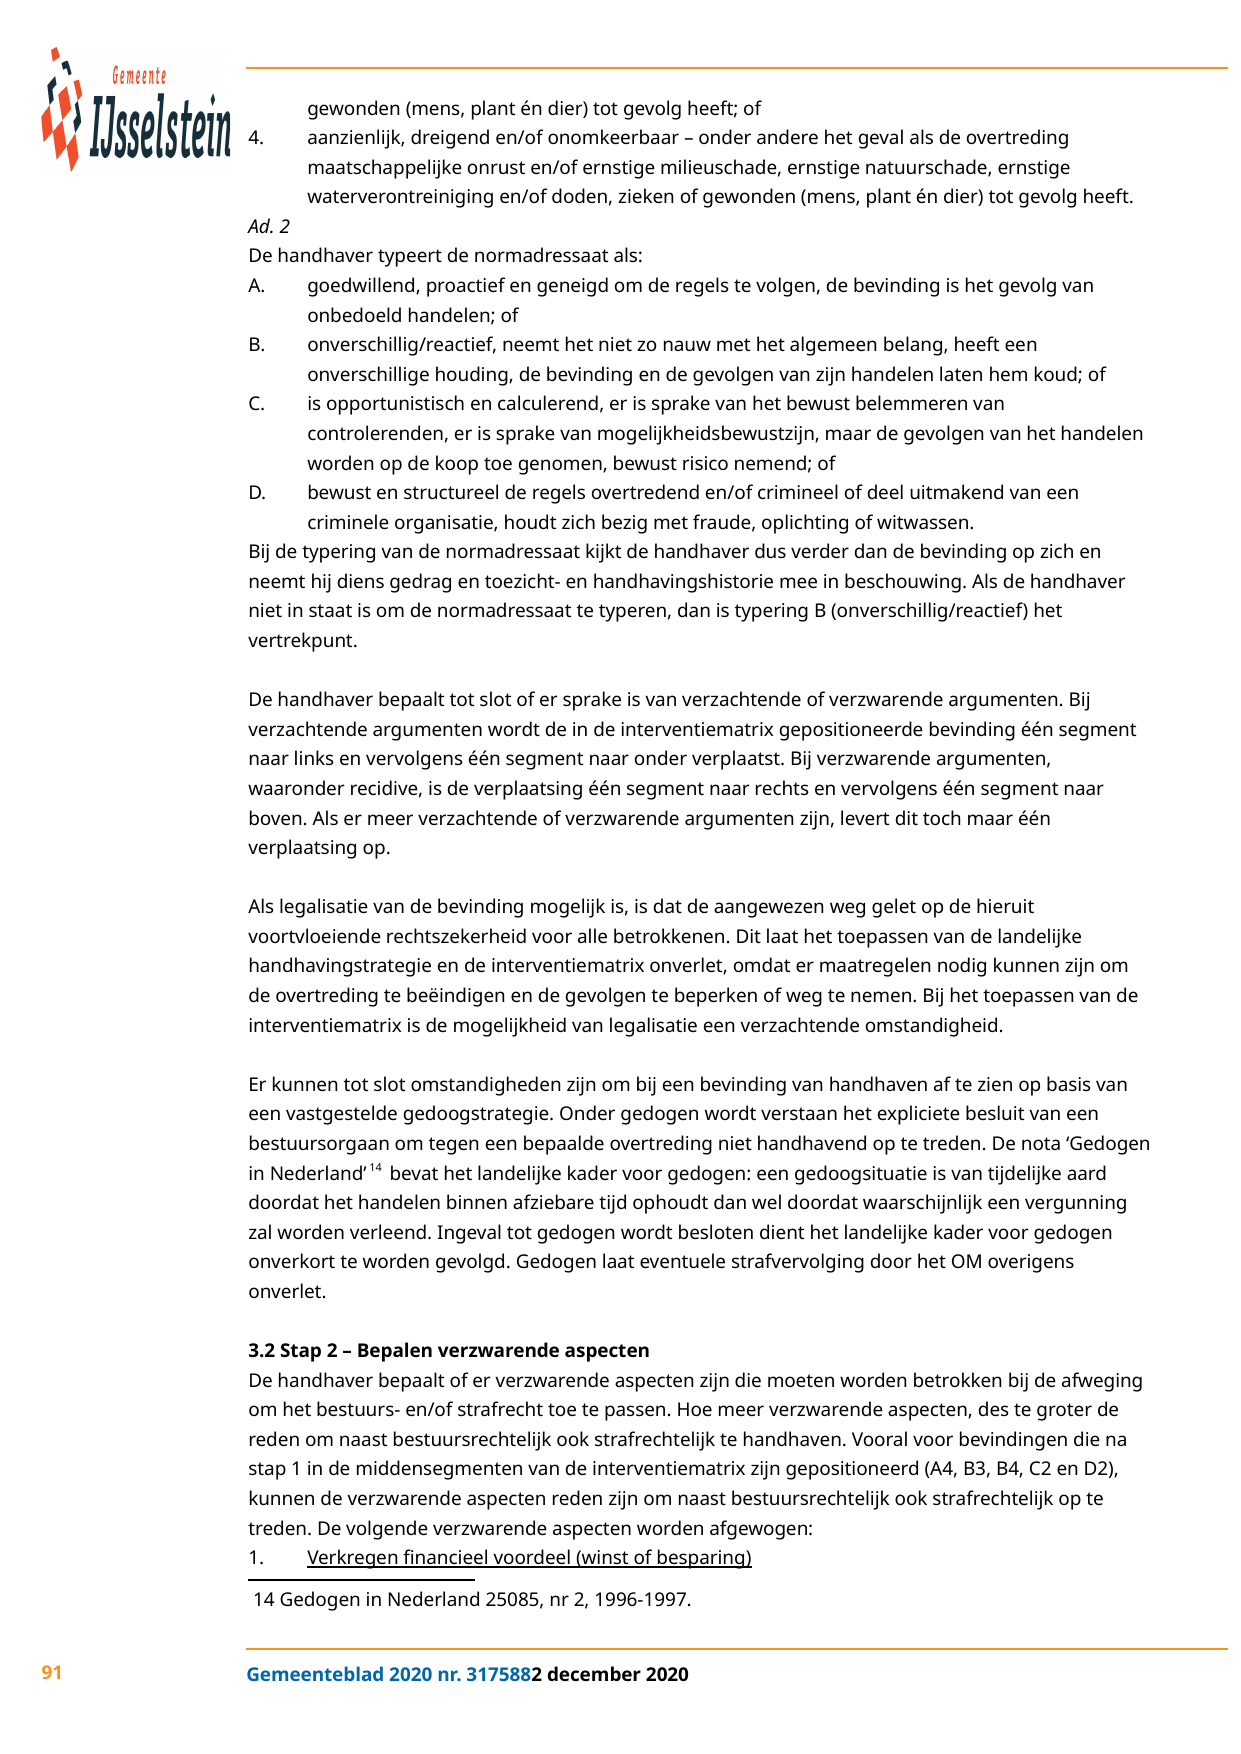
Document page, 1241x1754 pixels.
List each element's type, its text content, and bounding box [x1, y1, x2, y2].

text Er kunnen tot slot omstandigheden zijn om bij een bevinding van handhaven af te zien op basis van een vastgestelde gedoogstrategie. Onder gedogen wordt verstaan het expliciete besluit van een bestuursorgaan om tegen een bepaalde overtreding niet handhavend op te treden. De nota ‘Gedogen in Nederland’ bevat het landelijke kader voor gedogen: een gedoogsituatie is van tijdelijke aard doordat het handelen binnen afziebare tijd ophoudt dan wel doordat waarschijnlijk een vergunning zal worden verleend. Ingeval tot gedogen wordt besloten dient het landelijke kader voor gedogen onverkort te worden gevolgd. Gedogen laat eventuele strafvervolging door het OM overigens onverlet. [248, 1071, 1152, 1304]
list onverschillig/reactief, neemt het niet zo nauw met het algemeen belang, heeft een onverschillige houding, de bevinding en de gevolgen van zijn handelen laten hem koud; of [248, 331, 1152, 387]
text De handhaver bepaalt tot slot of er sprake is van verzachtende of verzwarende argumenten. Bij verzachtende argumenten wordt de in de interventiematrix gepositioneerde bevinding één segment naar links en vervolgens één segment naar onder verplaatst. Bij verzwarende argumenten, waaronder recidive, is de verplaatsing één segment naar rechts en vervolgens één segment naar boven. Als er meer verzachtende of verzwarende argumenten zijn, levert dit toch maar één verplaatsing op. [248, 686, 1152, 860]
text De handhaver typeert de normadressaat als: [248, 243, 1152, 268]
list bewust en structureel de regels overtredend en/of crimineel of deel uitmakend van een criminele organisatie, houdt zich bezig met fraude, oplichting of witwassen. [248, 479, 1152, 535]
text Gedogen in Nederland 25085, nr 2, 1996-1997. [248, 1586, 1152, 1612]
text De handhaver bepaalt of er verzwarende aspecten zijn die moeten worden betrokken bij de afweging om het bestuurs- en/of strafrecht toe te passen. Hoe meer verzwarende aspecten, des te groter de reden om naast bestuursrechtelijk ook strafrechtelijk te handhaven. Vooral voor bevindingen die na stap 1 in de middensegmenten van de interventiematrix zijn gepositioneerd (A4, B3, B4, C2 en D2), kunnen de verzwarende aspecten reden zijn om naast bestuursrechtelijk ook strafrechtelijk op te treden. De volgende verzwarende aspecten worden afgewogen: [248, 1367, 1152, 1541]
list Verkregen financieel voordeel (winst of besparing) [248, 1544, 1152, 1570]
list goedwillend, proactief en geneigd om de regels te volgen, de bevinding is het gevolg van onbedoeld handelen; of [248, 272, 1152, 328]
list gewonden (mens, plant én dier) tot gevolg heeft; of [248, 95, 1152, 121]
list is opportunistisch en calculerend, er is sprake van het bewust belemmeren van controlerenden, er is sprake van mogelijkheidsbewustzijn, maar de gevolgen van het handelen worden op de koop toe genomen, bewust risico nemend; of [248, 391, 1152, 476]
text Ad. 2 [248, 213, 1152, 239]
picture [41, 47, 231, 172]
text Als legalisatie van de bevinding mogelijk is, is dat de aangewezen weg gelet op de hieruit voortvloeiende rechtszekerheid voor alle betrokkenen. Dit laat het toepassen van de landelijke handhavingstrategie en de interventiematrix onverlet, omdat er maatregelen nodig kunnen zijn om de overtreding te beëindigen en de gevolgen te beperken of weg te nemen. Bij het toepassen van de interventiematrix is de mogelijkheid van legalisatie een verzachtende omstandigheid. [248, 893, 1152, 1038]
text Bij de typering van de normadressaat kijkt de handhaver dus verder dan de bevinding op zich en neemt hij diens gedrag en toezicht- en handhavingshistorie mee in beschouwing. Als de handhaver niet in staat is om de normadressaat te typeren, dan is typering B (onverschillig/reactief) het vertrekpunt. [248, 538, 1152, 653]
list aanzienlijk, dreigend en/of onomkeerbaar – onder andere het geval als de overtreding maatschappelijke onrust en/of ernstige milieuschade, ernstige natuurschade, ernstige waterverontreiniging en/of doden, zieken of gewonden (mens, plant én dier) tot gevolg heeft. [248, 124, 1152, 209]
text 3.2 Stap 2 – Bepalen verzwarende aspecten [248, 1337, 1152, 1363]
